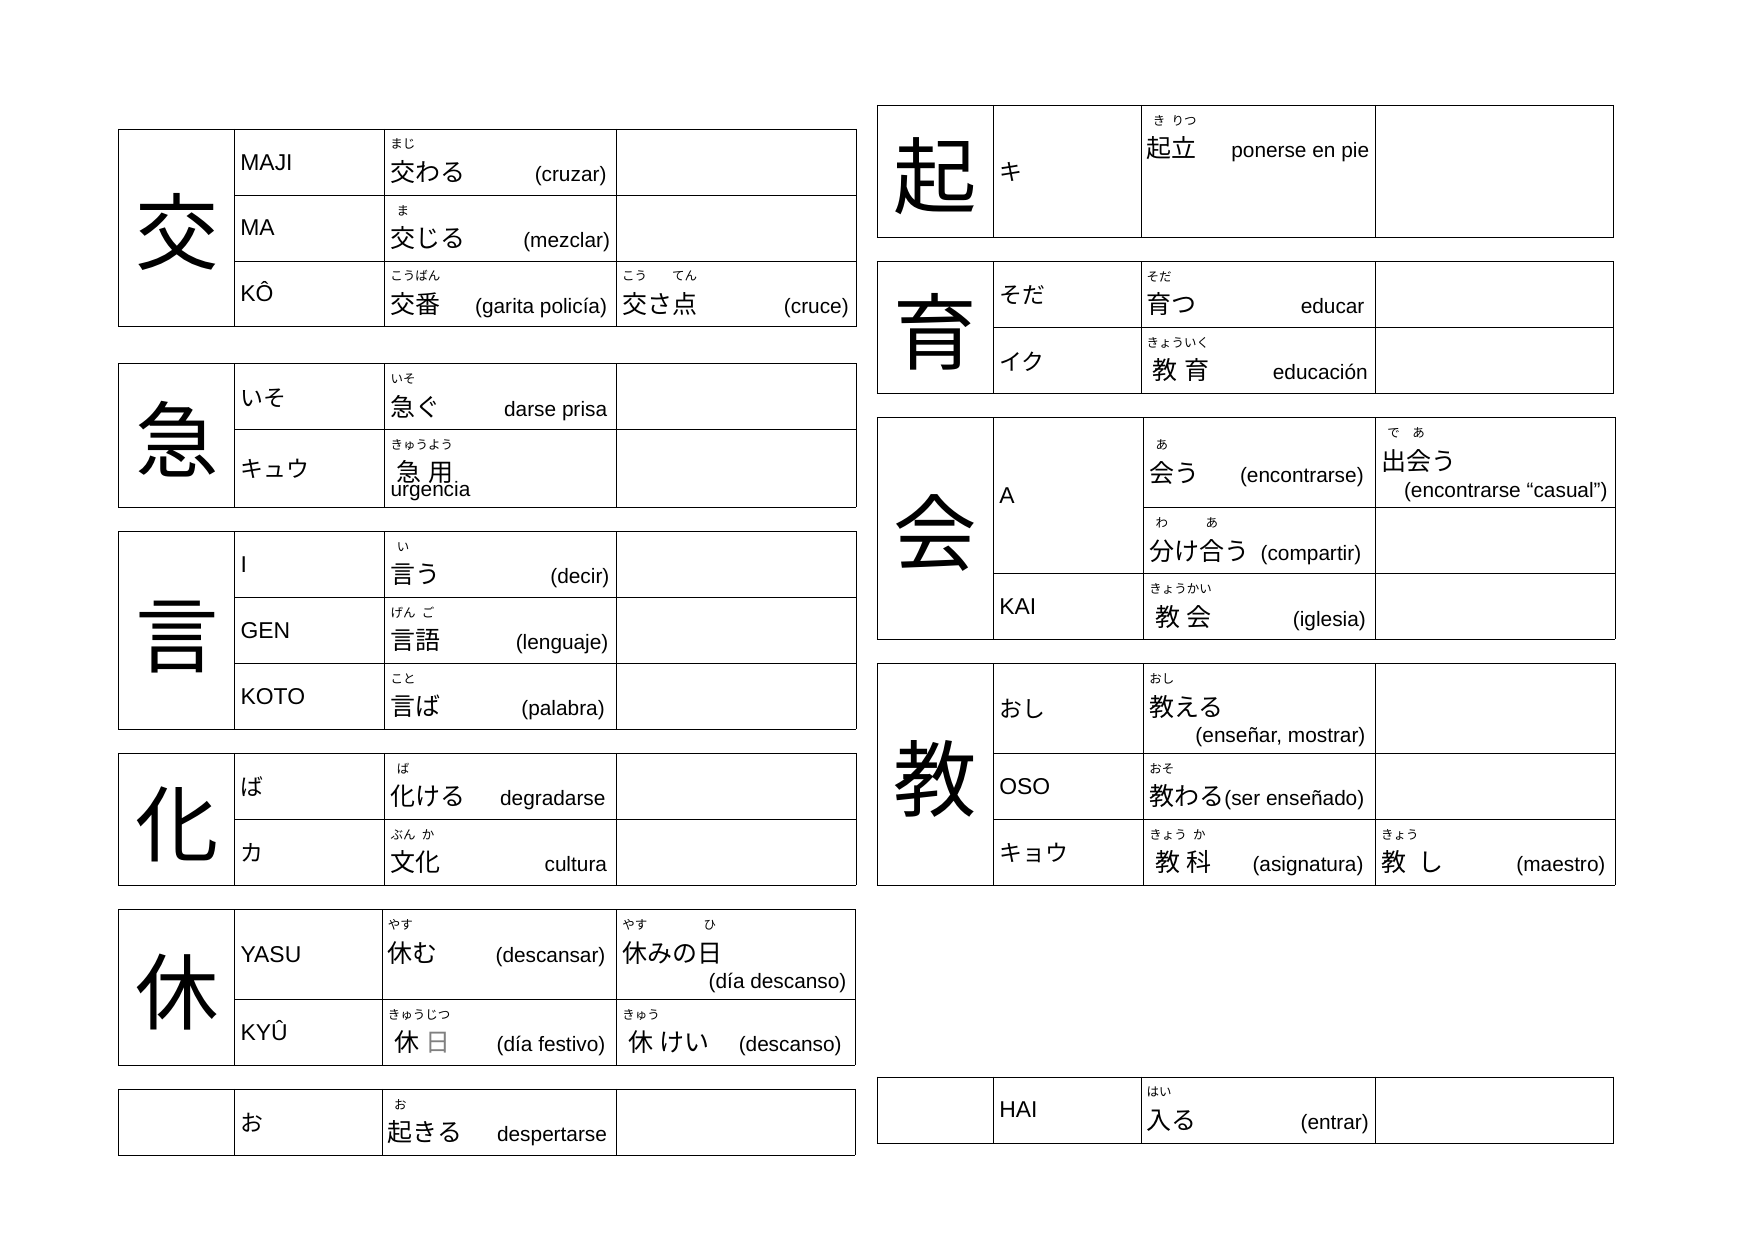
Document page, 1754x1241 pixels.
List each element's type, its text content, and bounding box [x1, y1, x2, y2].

table_cell 文ぶん化か cultura [385, 820, 616, 885]
table_header 教おしえる (enseñar, mostrar) [1144, 664, 1375, 753]
table_header [617, 130, 856, 194]
table_header [617, 364, 856, 429]
table_cell 交まじる (mezclar) [385, 196, 616, 261]
table_cell 教きょうし (maestro) [1376, 820, 1615, 885]
table_cell 交こうさ点てん (cruce) [617, 262, 856, 326]
table_header [617, 754, 856, 819]
table_cell [617, 430, 856, 507]
table_header 急いそぐ darse prisa [385, 364, 616, 429]
table_header MAJI [235, 130, 384, 194]
table_header そだ [994, 262, 1141, 327]
table_header 休やすむ (descansar) [383, 910, 616, 999]
table_header 化ばける degradarse [385, 754, 616, 819]
table_header ば [235, 754, 384, 819]
table_cell 教きょう育いく educación [1142, 328, 1375, 393]
table_cell 休きゅうけい (descanso) [617, 1000, 855, 1065]
table_header いそ [235, 364, 384, 429]
table_cell キョウ [994, 820, 1143, 885]
table_cell [1376, 328, 1613, 393]
table_header [1376, 664, 1615, 753]
table_header 休やすみの日ひ (día descanso) [617, 910, 855, 999]
table_header [119, 1090, 234, 1155]
table_cell KÔ [235, 262, 384, 326]
table_header I [235, 532, 384, 597]
table_header [1376, 1078, 1613, 1142]
table_cell 教おそわる(ser enseñado) [1144, 754, 1375, 819]
table_header [878, 1078, 993, 1142]
table_cell 起き立りつ ponerse en pie [1142, 106, 1375, 237]
table_header 化 [119, 754, 234, 885]
table_header HAI [994, 1078, 1141, 1142]
table_header おし [994, 664, 1143, 753]
table_header 交 [119, 130, 234, 326]
table_header 入はいる (entrar) [1142, 1078, 1375, 1142]
table_header A [994, 418, 1143, 573]
table_cell [617, 598, 856, 663]
table_cell GEN [235, 598, 384, 663]
table_cell MA [235, 196, 384, 261]
table_header お [235, 1090, 382, 1155]
table_header 出で会あう (encontrarse “casual”) [1376, 418, 1615, 507]
table_cell イク [994, 328, 1141, 393]
table_header 教 [878, 664, 993, 885]
table_cell 言ことば (palabra) [385, 664, 616, 729]
table_cell キ [994, 106, 1141, 237]
table_header [617, 1090, 855, 1155]
table_cell KOTO [235, 664, 384, 729]
table_header [617, 532, 856, 597]
table_header 会 [878, 418, 993, 639]
table_cell [1376, 106, 1613, 237]
table_cell キュウ [235, 430, 384, 507]
table_cell 言げん語ご (lenguaje) [385, 598, 616, 663]
table_header YASU [235, 910, 382, 999]
table_cell KAI [994, 574, 1143, 639]
table_cell [617, 664, 856, 729]
table_cell 交こう番ばん (garita policía) [385, 262, 616, 326]
table_cell [1376, 508, 1615, 573]
table_cell [1376, 754, 1615, 819]
table_cell 急きゅう用よう urgencia [385, 430, 616, 507]
table_header 言 [119, 532, 234, 729]
table_cell [1376, 574, 1615, 639]
table_cell OSO [994, 754, 1143, 819]
table_header 会あう (encontrarse) [1144, 418, 1375, 507]
table_header 育 [878, 262, 993, 393]
table_cell 教きょう会かい (iglesia) [1144, 574, 1375, 639]
table_cell カ [235, 820, 384, 885]
table_header 交まじわる (cruzar) [385, 130, 616, 194]
table_header 育そだつ educar [1142, 262, 1375, 327]
table_cell 分わけ合あう (compartir) [1144, 508, 1375, 573]
table_cell 教きょう科か (asignatura) [1144, 820, 1375, 885]
table_cell [617, 196, 856, 261]
table_cell 休きゅう日じつ (día festivo) [383, 1000, 616, 1065]
table_header 急 [119, 364, 234, 507]
table_header 起おきる despertarse [383, 1090, 616, 1155]
table_cell KYÛ [235, 1000, 382, 1065]
table_cell [617, 820, 856, 885]
table_header [1376, 262, 1613, 327]
table_header 言いう (decir) [385, 532, 616, 597]
table_header 休 [119, 910, 234, 1065]
table_header 起 [878, 106, 993, 237]
